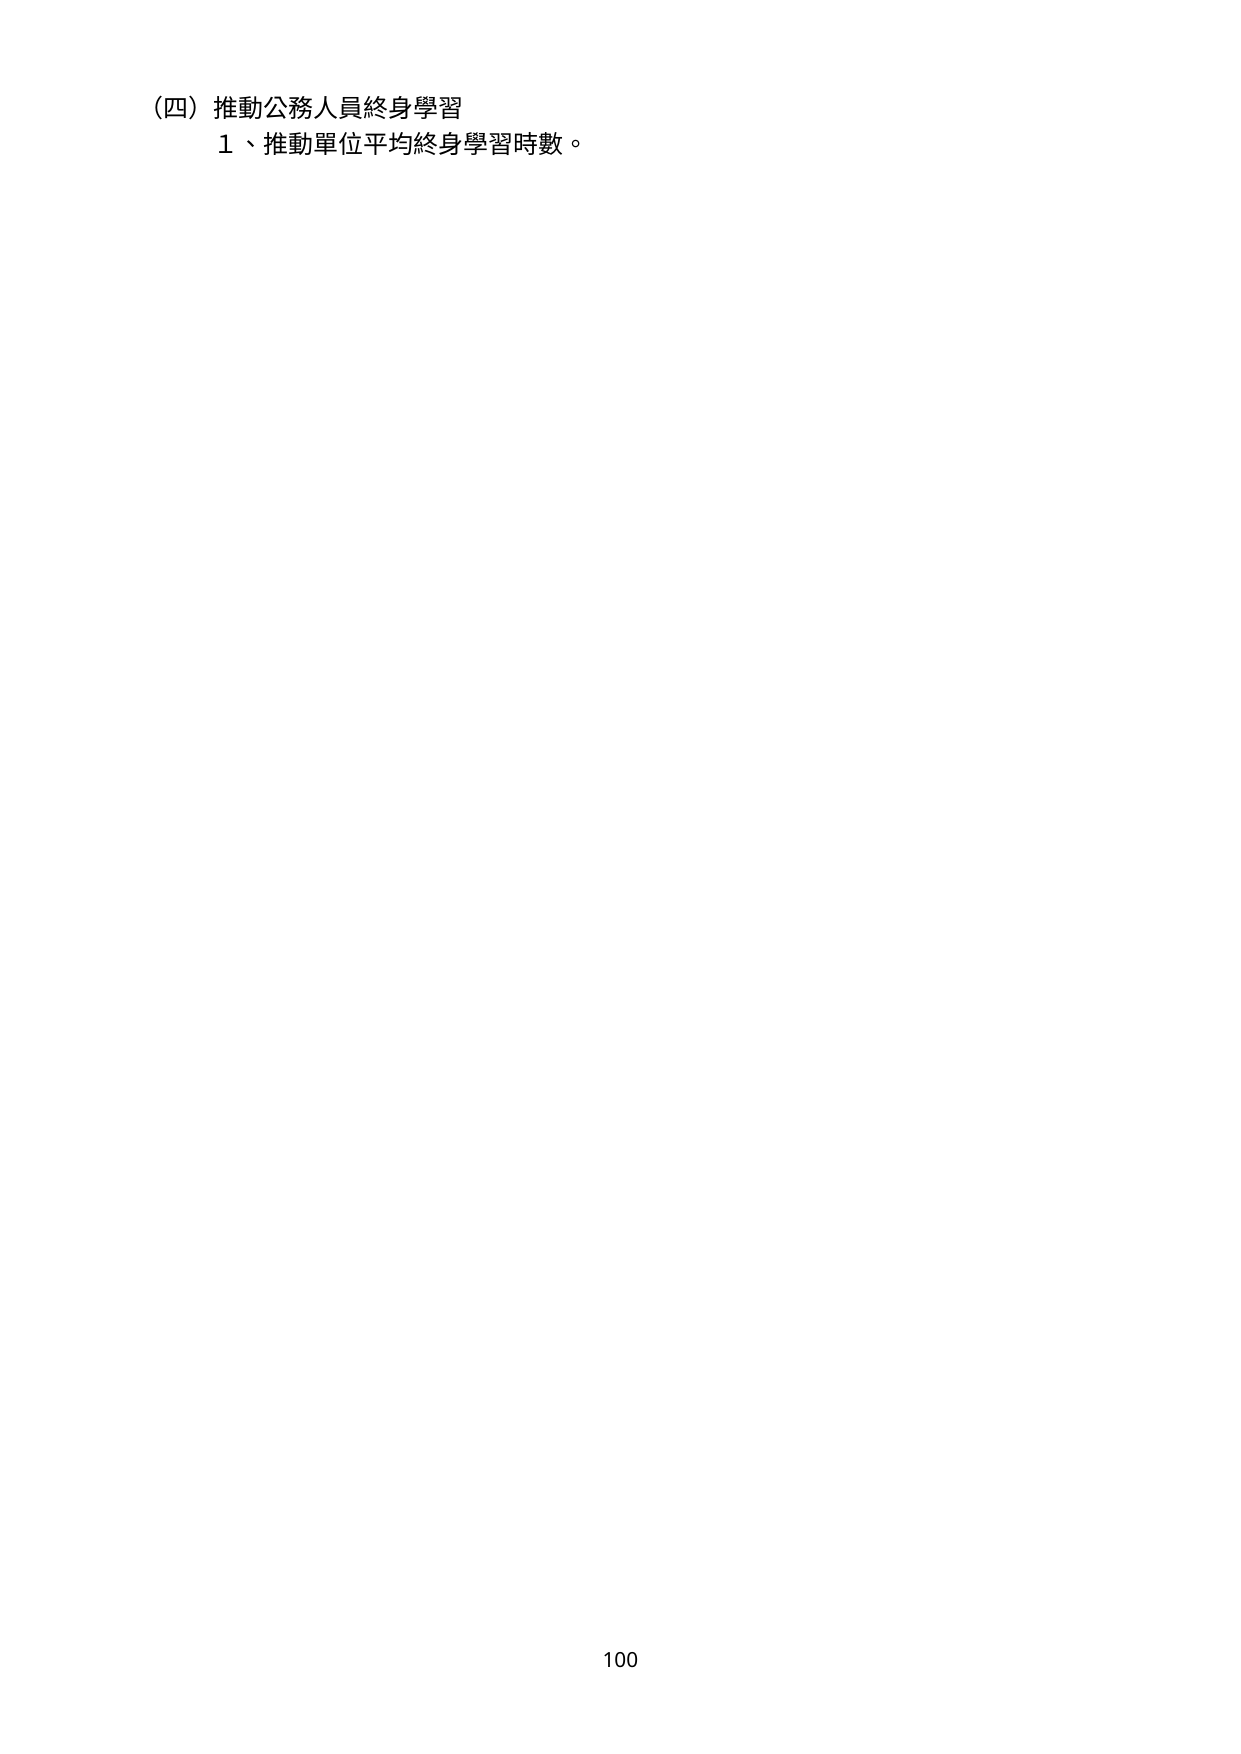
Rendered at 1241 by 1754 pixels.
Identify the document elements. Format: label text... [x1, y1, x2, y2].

text （四）推動公務人員終身學習 [139, 89, 1152, 125]
text １、推動單位平均終身學習時數。 [214, 125, 1152, 161]
